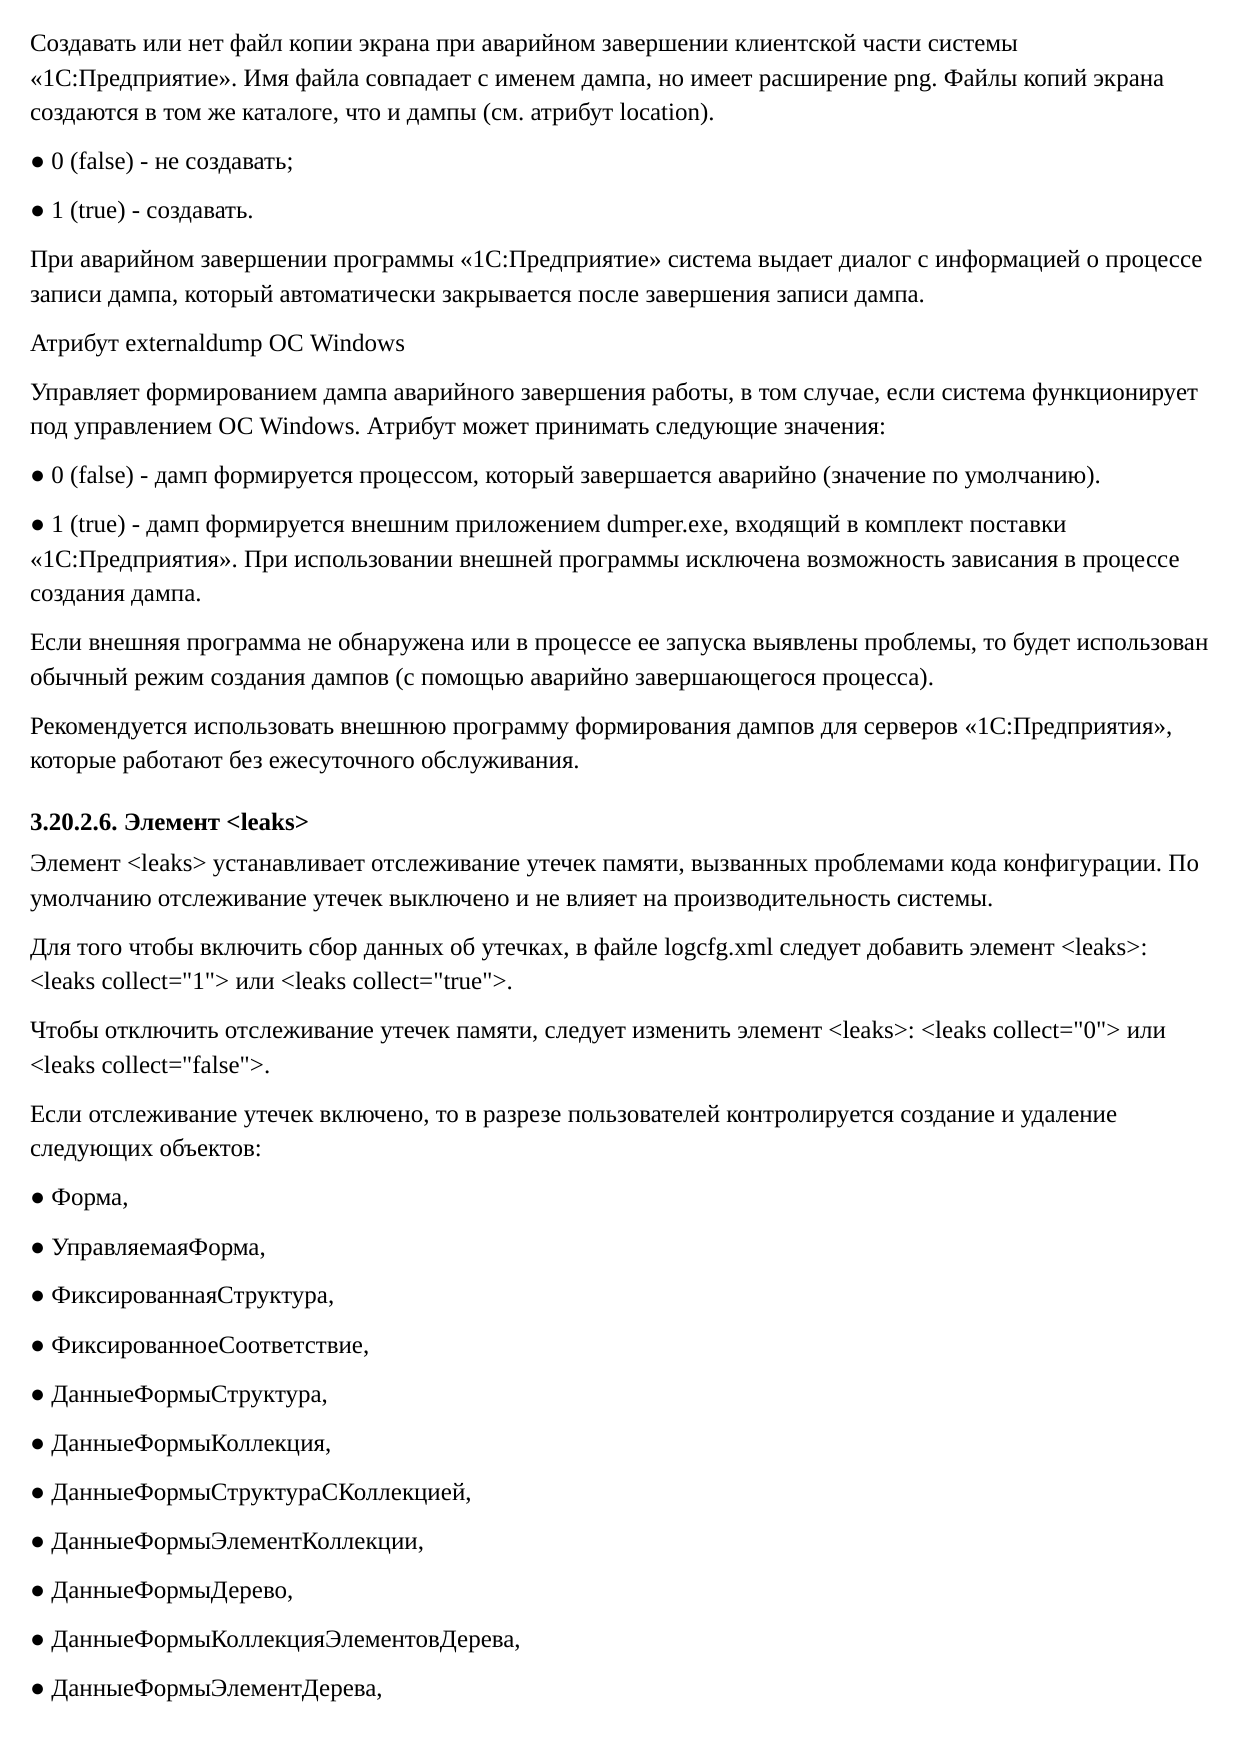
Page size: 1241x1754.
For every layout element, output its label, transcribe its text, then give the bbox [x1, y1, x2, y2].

text ● ФиксированнаяСтруктура, [30, 1281, 1211, 1309]
text При аварийном завершении программы «1С:Предприятие» система выдает диалог с информацией о процессе записи дампа, который автоматически закрывается после завершения записи дампа. [30, 244, 1211, 307]
text ● ДанныеФормыКоллекция, [30, 1428, 1211, 1457]
text ● 1 (true) ‑ создавать. [30, 195, 1211, 224]
text Управляет формированием дампа аварийного завершения работы, в том случае, если система функционирует под управлением ОС Windows. Атрибут может принимать следующие значения: [30, 377, 1211, 440]
text Если внешняя программа не обнаружена или в процессе ее запуска выявлены проблемы, то будет использован обычный режим создания дампов (с помощью аварийно завершающегося процесса). [30, 627, 1211, 691]
text ● УправляемаяФорма, [30, 1232, 1211, 1260]
text ● ДанныеФормыДерево, [30, 1575, 1211, 1604]
text ● ДанныеФормыЭлементКоллекции, [30, 1526, 1211, 1555]
text Рекомендуется использовать внешнюю программу формирования дампов для серверов «1С:Предприятия», которые работают без ежесуточного обслуживания. [30, 711, 1211, 774]
text ● ДанныеФормыКоллекцияЭлементовДерева, [30, 1624, 1211, 1653]
text Элемент <leaks> устанавливает отслеживание утечек памяти, вызванных проблемами кода конфигурации. По умолчанию отслеживание утечек выключено и не влияет на производительность системы. [30, 848, 1211, 912]
text ● ДанныеФормыЭлементДерева, [30, 1673, 1211, 1702]
subtitle 3.20.2.6. Элемент <leaks> [30, 807, 1211, 836]
text Для того чтобы включить сбор данных об утечках, в файле logcfg.xml следует добавить элемент <leaks>: <leaks collect="1"> или <leaks collect="true">. [30, 932, 1211, 995]
text Если отслеживание утечек включено, то в разрезе пользователей контролируется создание и удаление следующих объектов: [30, 1099, 1211, 1162]
text ● 0 (false) ‑ дамп формируется процессом, который завершается аварийно (значение по умолчанию). [30, 460, 1211, 489]
text ● 1 (true) ‑ дамп формируется внешним приложением dumper.exe, входящий в комплект поставки «1С:Предприятия». При использовании внешней программы исключена возможность зависания в процессе создания дампа. [30, 509, 1211, 607]
text ● Форма, [30, 1182, 1211, 1211]
text Атрибут externaldump ОС Windows [30, 328, 1211, 357]
text ● ДанныеФормыСтруктура, [30, 1379, 1211, 1407]
text ● ФиксированноеСоответствие, [30, 1330, 1211, 1358]
text Создавать или нет файл копии экрана при аварийном завершении клиентской части системы «1С:Предприятие». Имя файла совпадает с именем дампа, но имеет расширение png. Файлы копий экрана создаются в том же каталоге, что и дампы (см. атрибут location). [30, 28, 1211, 126]
text ● ДанныеФормыСтруктураСКоллекцией, [30, 1477, 1211, 1506]
text Чтобы отключить отслеживание утечек памяти, следует изменить элемент <leaks>: <leaks collect="0"> или <leaks collect="false">. [30, 1015, 1211, 1079]
text ● 0 (false) ‑ не создавать; [30, 146, 1211, 175]
